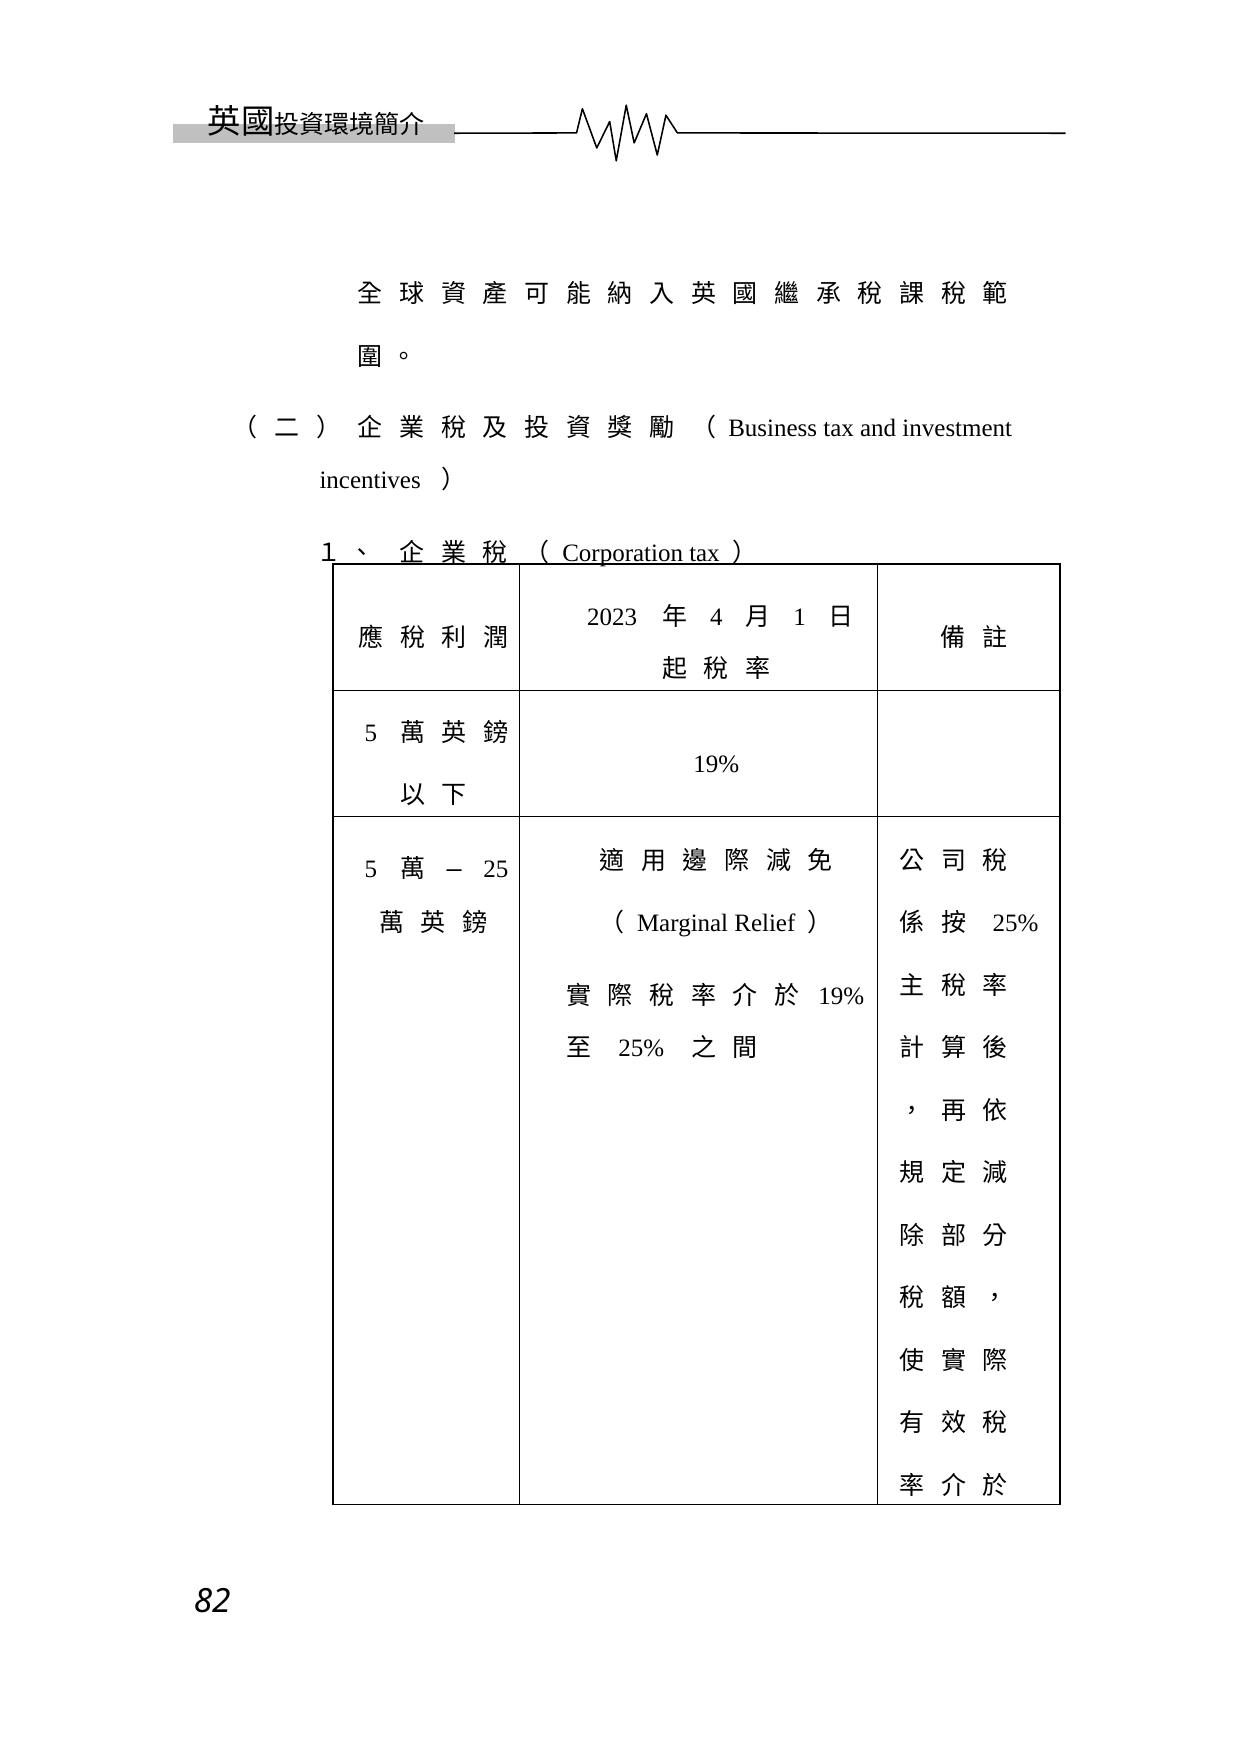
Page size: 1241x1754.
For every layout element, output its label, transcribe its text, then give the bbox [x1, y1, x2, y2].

text 全球資產可能納入英國繼承稅課稅範圍。 [330, 250, 1058, 375]
text １、企業稅（Corporation tax） [281, 500, 1058, 563]
table_cell 公司稅係按25%主稅率計算後，再依規定減除部分稅額，使實際有效稅率介於 [878, 817, 1059, 1504]
table_cell 5萬英鎊以下 [334, 691, 519, 816]
table_cell [878, 691, 1059, 816]
table_header 備註 [878, 565, 1059, 690]
table_cell 19% [520, 691, 877, 816]
table_header 應稅利潤 [334, 565, 519, 690]
text （二）企業稅及投資獎勵（Business tax and investment incentives） [207, 375, 1058, 500]
table_cell 5萬–25萬英鎊 [334, 817, 519, 1504]
table_header 2023年4月1日起稅率 [520, 565, 877, 690]
table_cell 適用邊際減免（Marginal Relief） 實際稅率介於19%至25%之間 [520, 817, 877, 1504]
